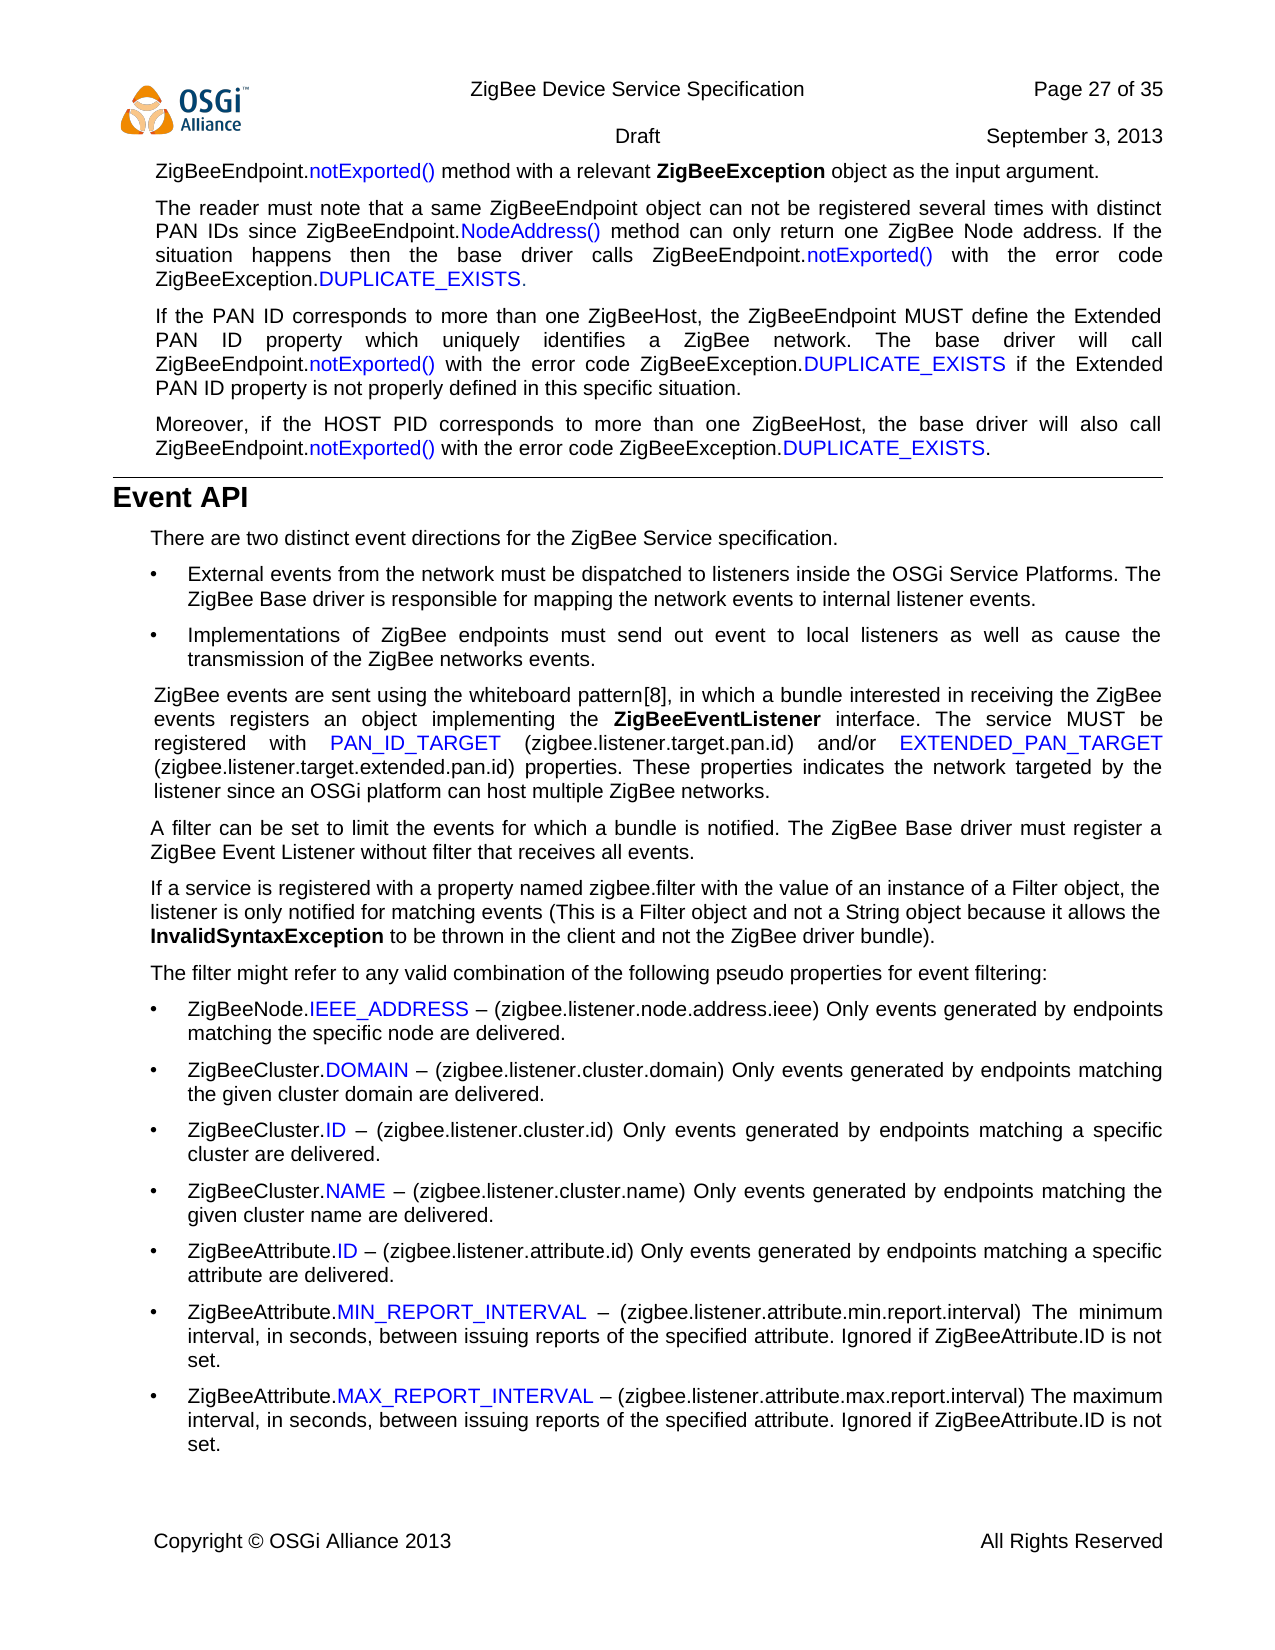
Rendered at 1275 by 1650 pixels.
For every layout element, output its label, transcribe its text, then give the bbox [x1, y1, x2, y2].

subtitle Event API [112, 478, 1163, 513]
list ZigBeeAttribute.MIN_REPORT_INTERVAL – (zigbee.listener.attribute.min.report.interval) The minimum interval, in seconds, between issuing reports of the specified attribute. Ignored if ZigBeeAttribute.ID is not set. [150, 1299, 1163, 1371]
list ZigBeeAttribute.MAX_REPORT_INTERVAL – (zigbee.listener.attribute.max.report.interval) The maximum interval, in seconds, between issuing reports of the specified attribute. Ignored if ZigBeeAttribute.ID is not set. [150, 1384, 1163, 1456]
list ZigBeeAttribute.ID – (zigbee.listener.attribute.id) Only events generated by endpoints matching a specific attribute are delivered. [150, 1239, 1163, 1287]
list ZigBeeCluster.DOMAIN – (zigbee.listener.cluster.domain) Only events generated by endpoints matching the given cluster domain are delivered. [150, 1057, 1163, 1105]
text Moreover, if the HOST PID corresponds to more than one ZigBeeHost, the base driver will also call ZigBeeEndpoint.notExported() with the error code ZigBeeException.DUPLICATE_EXISTS. [155, 412, 1163, 460]
text The reader must note that a same ZigBeeEndpoint object can not be registered several times with distinct PAN IDs since ZigBeeEndpoint.NodeAddress() method can only return one ZigBee Node address. If the situation happens then the base driver calls ZigBeeEndpoint.notExported() with the error code ZigBeeException.DUPLICATE_EXISTS. [155, 195, 1163, 291]
text The filter might refer to any valid combination of the following pseudo properties for event filtering: [150, 960, 1163, 984]
list ZigBeeCluster.NAME – (zigbee.listener.cluster.name) Only events generated by endpoints matching the given cluster name are delivered. [150, 1178, 1163, 1226]
text A filter can be set to limit the events for which a bundle is notified. The ZigBee Base driver must register a ZigBee Event Listener without filter that receives all events. [150, 816, 1163, 863]
list External events from the network must be dispatched to listeners inside the OSGi Service Platforms. The ZigBee Base driver is responsible for mapping the network events to internal listener events. [150, 562, 1163, 610]
text There are two distinct event directions for the ZigBee Service specification. [150, 526, 1163, 550]
list ZigBeeNode.IEEE_ADDRESS – (zigbee.listener.node.address.ieee) Only events generated by endpoints matching the specific node are delivered. [150, 997, 1163, 1045]
list ZigBeeCluster.ID – (zigbee.listener.cluster.id) Only events generated by endpoints matching a specific cluster are delivered. [150, 1118, 1163, 1166]
list ZigBee events are sent using the whiteboard pattern[8]., in which a bundle interested in receiving the ZigBee events registers an object implementing the ZigBeeEventListener interface. The service MUST be registered with PAN_ID_TARGET (zigbee.listener.target.pan.id) and/or EXTENDED_PAN_TARGET (zigbee.listener.target.extended.pan.id) properties. These properties indicates the network targeted by the listener since an OSGi platform can host multiple ZigBee networks. [115, 683, 1163, 803]
list Implementations of ZigBee endpoints must send out event to local listeners as well as cause the transmission of the ZigBee networks events. [150, 623, 1163, 671]
text If a service is registered with a property named zigbee.filter with the value of an instance of a Filter object, the listener is only notified for matching events (This is a Filter object and not a String object because it allows the InvalidSyntaxException to be thrown in the client and not the ZigBee driver bundle). [150, 876, 1163, 948]
picture [113, 78, 257, 142]
list ZigBeeEndpoint.notExported() method with a relevant ZigBeeException object as the input argument. [155, 159, 1163, 183]
